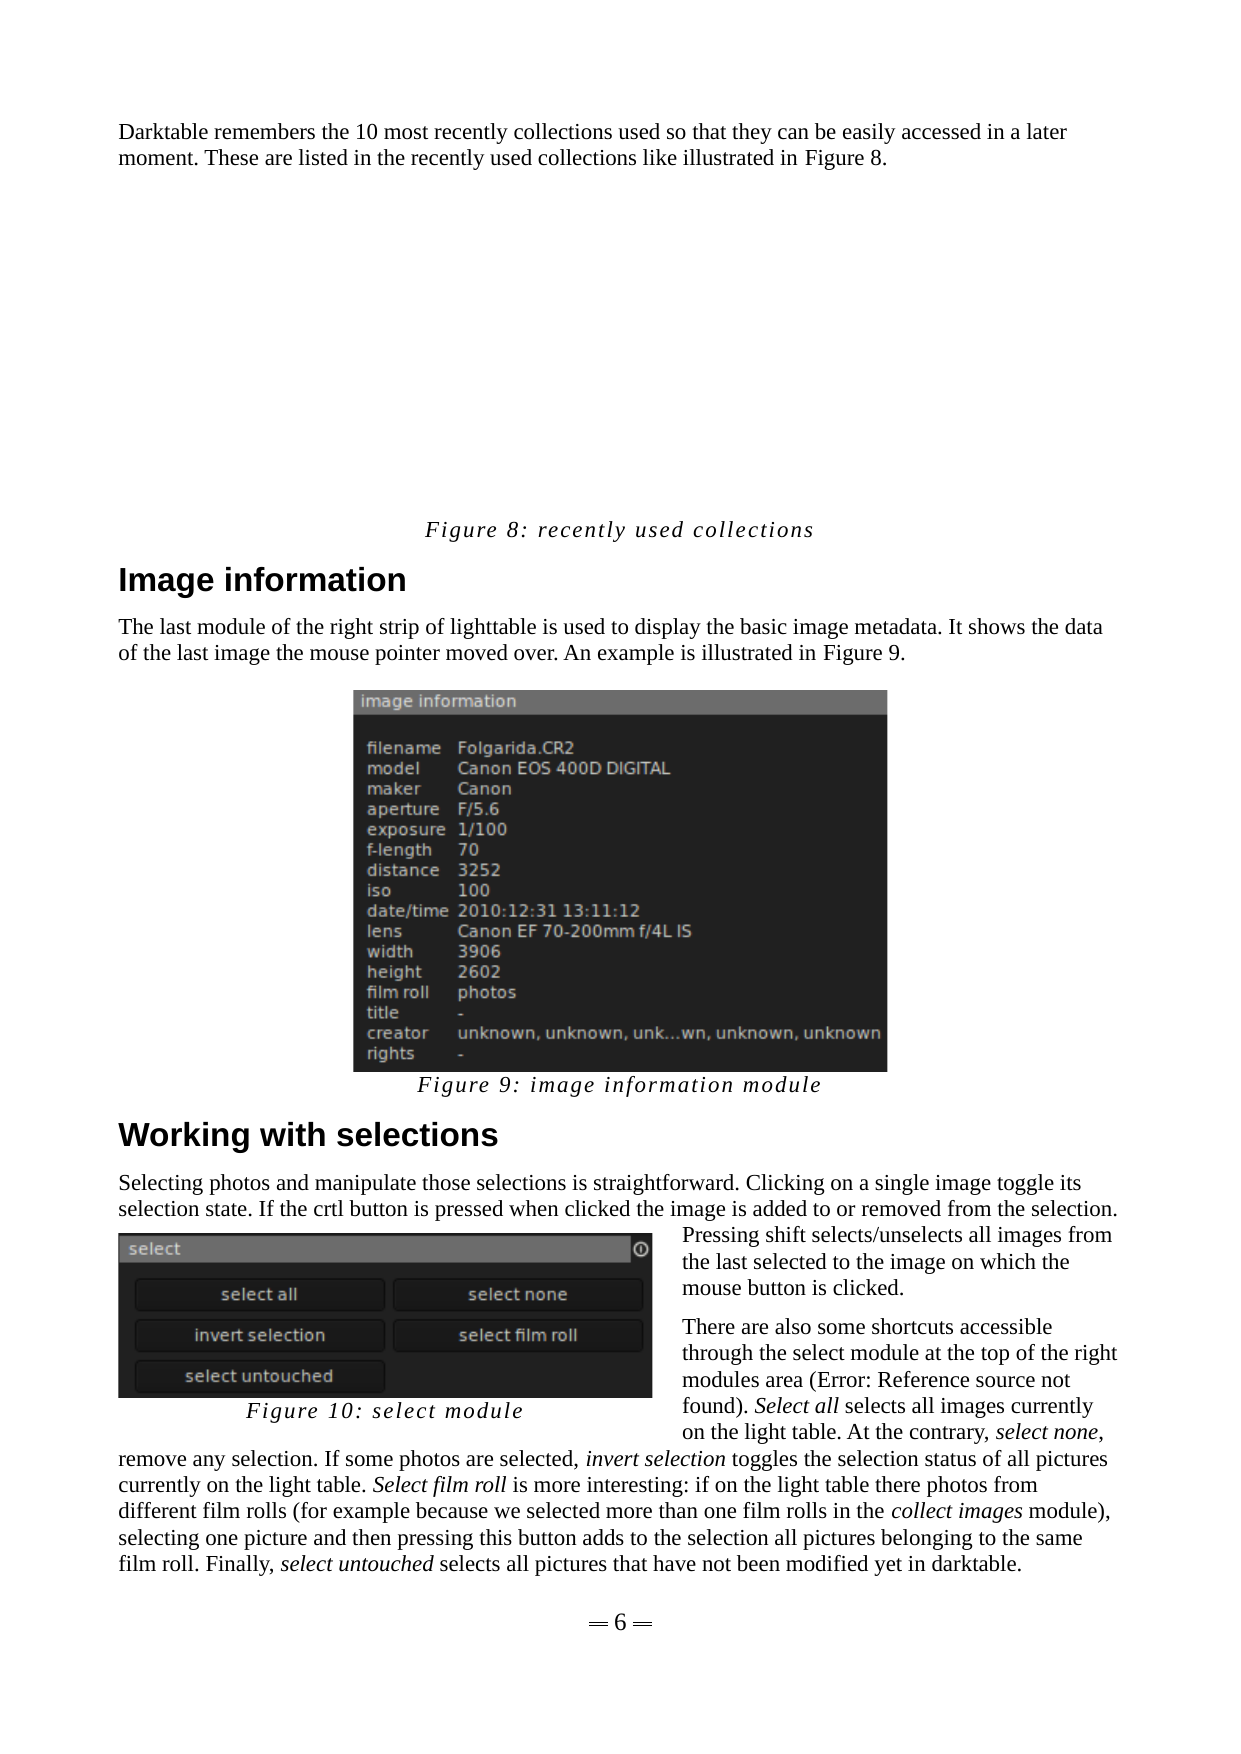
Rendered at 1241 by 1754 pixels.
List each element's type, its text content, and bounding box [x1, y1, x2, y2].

subtitle Working with selections [118, 1072, 1122, 1154]
subtitle Image information [118, 213, 1122, 598]
picture [353, 690, 888, 1072]
text Darktable remembers the 10 most recently collections used so that they can be easily accessed in a later moment. These are listed in the recently used collections like illustrated in Figure 8. [118, 118, 1122, 171]
text There are also some shortcuts accessible through the select module at the top of the right modules area (Error: Reference source not found). Select all selects all images currently on the light table. At the contrary, select none, remove any selection. If some photos are selected, invert selection toggles the selection status of all pictures currently on the light table. Select film roll is more interesting: if on the light table there photos from different film rolls (for example because we selected more than one film rolls in the collect images module), selecting one picture and then pressing this button adds to the selection all pictures belonging to the same film roll. Finally, select untouched selects all pictures that have not been modified yet in darktable. [118, 1313, 1122, 1577]
picture [118, 1233, 653, 1398]
subtitle [351, 183, 889, 195]
subtitle [353, 678, 887, 690]
text Figure 8: recently used collections [351, 195, 889, 542]
text The last module of the right strip of lighttable is used to display the basic image metadata. It shows the data of the last image the mouse pointer moved over. An example is illustrated in Figure 9. [118, 613, 1122, 666]
text Figure 9: image information module [353, 1072, 887, 1098]
text Selecting photos and manipulate those selections is straightforward. Clicking on a single image toggle its selection state. If the crtl button is pressed when clicked the image is added to or removed from the selection. Pressing shift selects/unselects all images from the last selected to the image on which the mouse button is clicked. [118, 1169, 1122, 1301]
text Figure 10: select module [118, 1398, 652, 1424]
